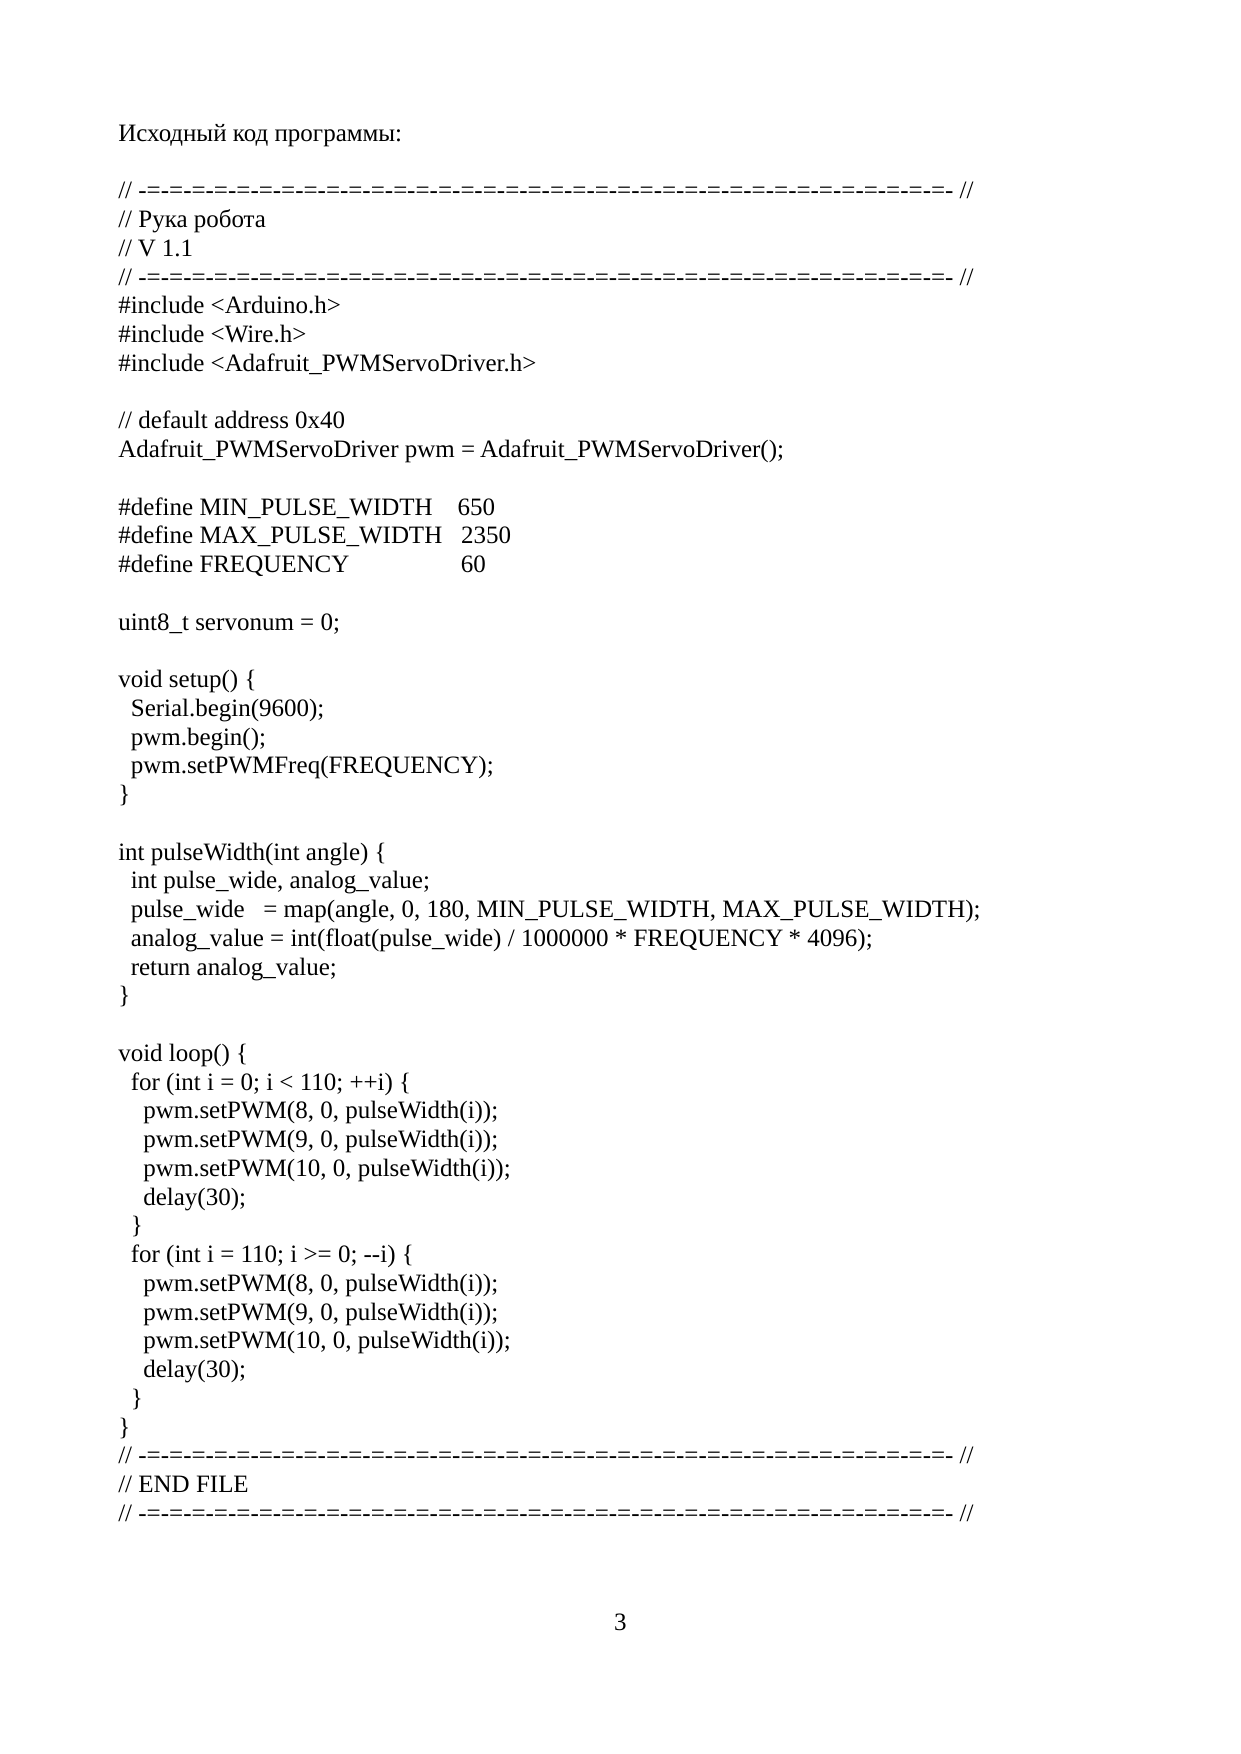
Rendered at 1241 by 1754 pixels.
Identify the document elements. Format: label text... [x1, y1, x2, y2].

text pwm.setPWM(8, 0, pulseWidth(i)); [118, 1268, 1122, 1297]
text // -=-=-=-=-=-=-=-=-=-=-=-=-=-=-=-=-=-=-=-=-=-=-=-=-=-=-=-=-=-=-=-=-=-=-=-=- // [118, 176, 1122, 204]
text pwm.setPWMFreq(FREQUENCY); [118, 751, 1122, 779]
text // -=-=-=-=-=-=-=-=-=-=-=-=-=-=-=-=-=-=-=-=-=-=-=-=-=-=-=-=-=-=-=-=-=-=-=-=- // [118, 1498, 1122, 1527]
text Adafruit_PWMServoDriver pwm = Adafruit_PWMServoDriver(); [118, 434, 1122, 463]
text analog_value = int(float(pulse_wide) / 1000000 * FREQUENCY * 4096); [118, 923, 1122, 952]
text return analog_value; [118, 952, 1122, 981]
text uint8_t servonum = 0; [118, 607, 1122, 636]
text // -=-=-=-=-=-=-=-=-=-=-=-=-=-=-=-=-=-=-=-=-=-=-=-=-=-=-=-=-=-=-=-=-=-=-=-=- // [118, 1441, 1122, 1469]
text // END FILE [118, 1469, 1122, 1498]
text #define FREQUENCY 60 [118, 549, 1122, 578]
text pwm.setPWM(10, 0, pulseWidth(i)); [118, 1153, 1122, 1182]
text // -=-=-=-=-=-=-=-=-=-=-=-=-=-=-=-=-=-=-=-=-=-=-=-=-=-=-=-=-=-=-=-=-=-=-=-=- // [118, 262, 1122, 291]
text delay(30); [118, 1354, 1122, 1383]
text void loop() { [118, 1038, 1122, 1067]
text pwm.begin(); [118, 722, 1122, 751]
text int pulse_wide, analog_value; [118, 866, 1122, 894]
text } [118, 981, 1122, 1009]
text pwm.setPWM(10, 0, pulseWidth(i)); [118, 1326, 1122, 1354]
text Исходный код программы: [118, 118, 1122, 147]
text #include <Adafruit_PWMServoDriver.h> [118, 348, 1122, 377]
text void setup() { [118, 664, 1122, 693]
text for (int i = 0; i < 110; ++i) { [118, 1067, 1122, 1096]
text #define MAX_PULSE_WIDTH 2350 [118, 521, 1122, 549]
text // Рука робота [118, 204, 1122, 233]
text // V 1.1 [118, 233, 1122, 262]
text delay(30); [118, 1182, 1122, 1211]
text pwm.setPWM(9, 0, pulseWidth(i)); [118, 1124, 1122, 1153]
text pulse_wide = map(angle, 0, 180, MIN_PULSE_WIDTH, MAX_PULSE_WIDTH); [118, 894, 1122, 923]
text } [118, 1211, 1122, 1239]
text #define MIN_PULSE_WIDTH 650 [118, 492, 1122, 521]
text pwm.setPWM(8, 0, pulseWidth(i)); [118, 1096, 1122, 1124]
text for (int i = 110; i >= 0; --i) { [118, 1239, 1122, 1268]
text int pulseWidth(int angle) { [118, 837, 1122, 866]
text // default address 0x40 [118, 406, 1122, 434]
text } [118, 1383, 1122, 1412]
text Serial.begin(9600); [118, 693, 1122, 722]
text } [118, 1412, 1122, 1441]
text } [118, 779, 1122, 808]
text #include <Wire.h> [118, 319, 1122, 348]
text pwm.setPWM(9, 0, pulseWidth(i)); [118, 1297, 1122, 1326]
text #include <Arduino.h> [118, 291, 1122, 319]
